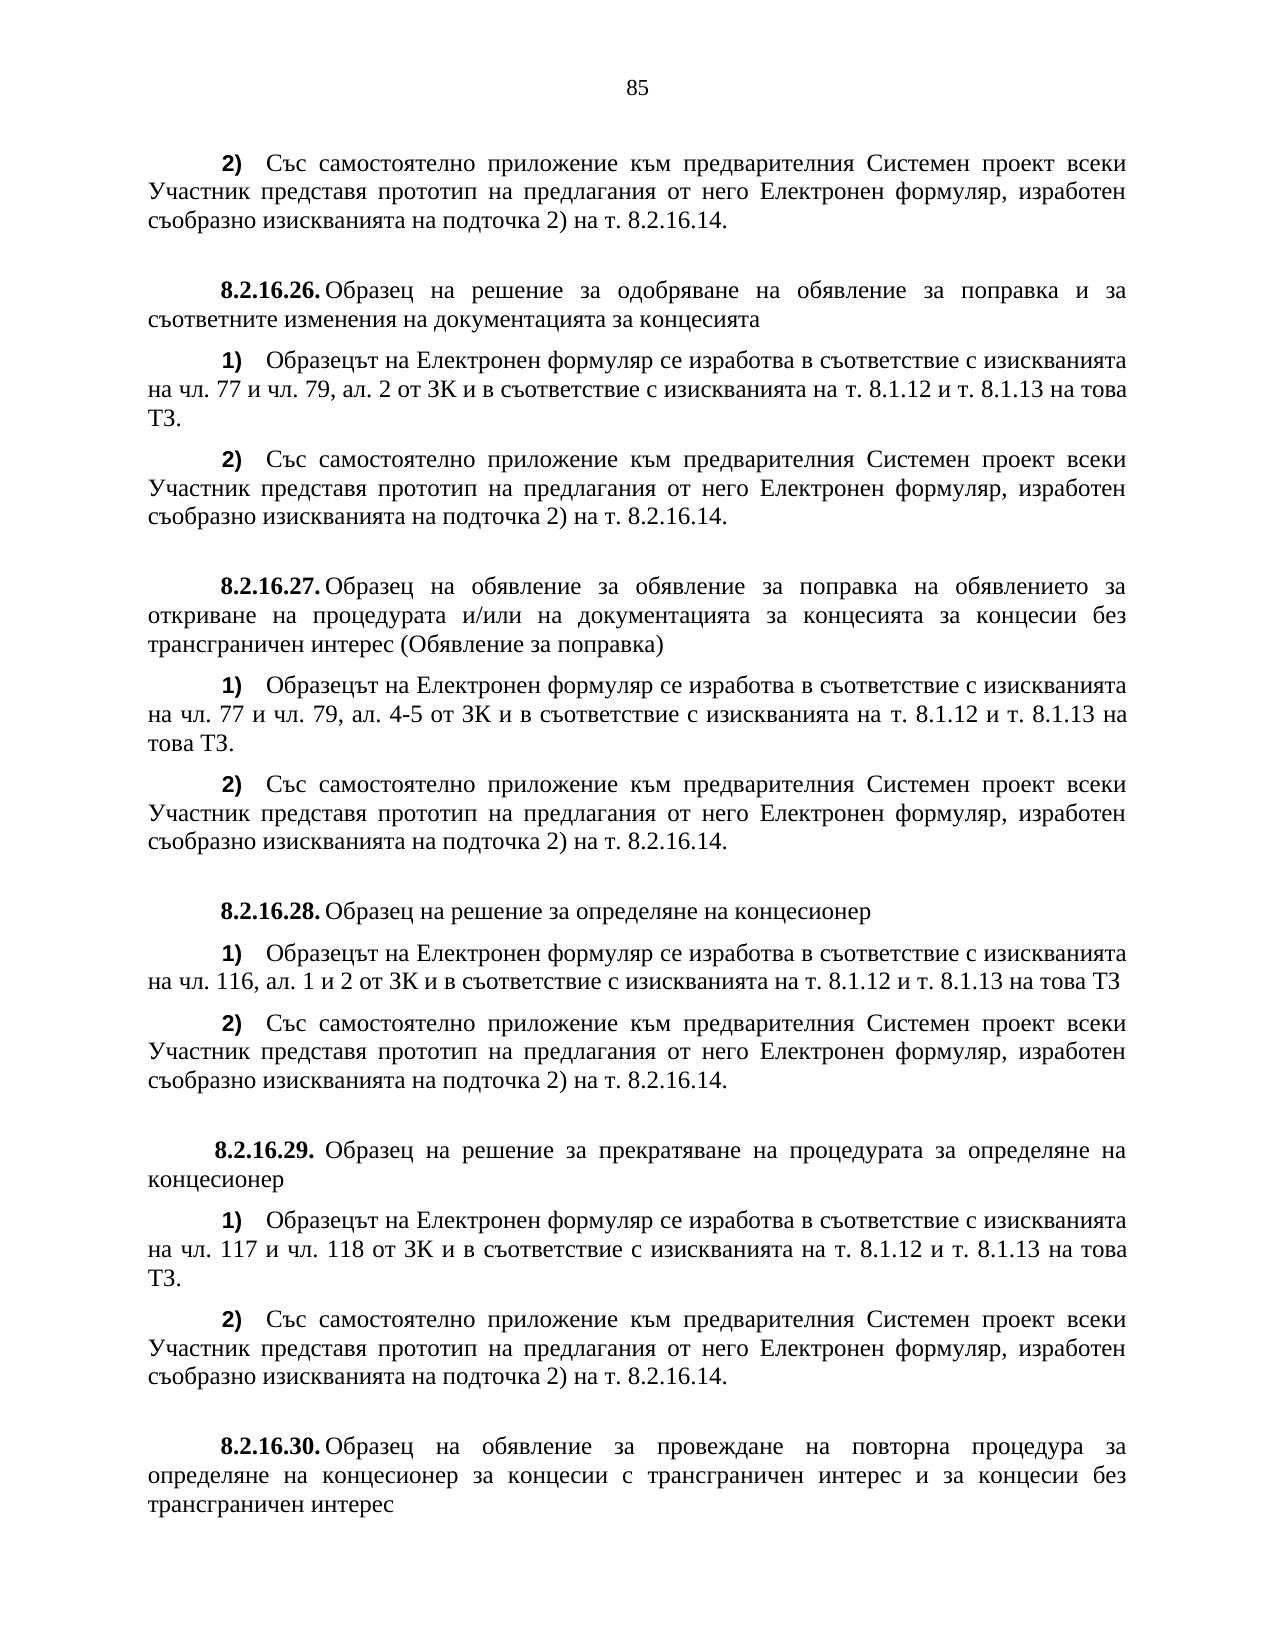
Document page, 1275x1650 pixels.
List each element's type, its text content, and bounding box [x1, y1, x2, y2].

list Със самостоятелно приложение към предварителния Системен проект всеки Участник представя прототип на предлагания от него Електронен формуляр, изработен съобразно изискванията на подточка 2) на т. 8.2.16.14. [148, 769, 1127, 855]
list Образец на обявление за обявление за поправка на обявлението за откриване на процедурата и/или на документацията за концесията за концесии без трансграничен интерес (Обявление за поправка) [148, 571, 1127, 658]
list Със самостоятелно приложение към предварителния Системен проект всеки Участник представя прототип на предлагания от него Електронен формуляр, изработен съобразно изискванията на подточка 2) на т. 8.2.16.14. [148, 444, 1127, 530]
list Образецът на Електронен формуляр се изработва в съответствие с изискванията на чл. 77 и чл. 79, ал. 4-5 от ЗК и в съответствие с изискванията на т. 8.1.12 и т. 8.1.13 на това ТЗ. [148, 670, 1127, 756]
list Образец на решение за определяне на концесионер [148, 896, 1127, 925]
list Образец на обявление за провеждане на повторна процедура за определяне на концесионер за концесии с трансграничен интерес и за концесии без трансграничен интерес [148, 1431, 1127, 1518]
list Образецът на Електронен формуляр се изработва в съответствие с изискванията на чл. 117 и чл. 118 от ЗК и в съответствие с изискванията на т. 8.1.12 и т. 8.1.13 на това ТЗ. [148, 1205, 1127, 1291]
list Образец на решение за одобряване на обявление за поправка и за съответните изменения на документацията за концесията [148, 275, 1127, 333]
list Образецът на Електронен формуляр се изработва в съответствие с изискванията на чл. 116, ал. 1 и 2 от ЗК и в съответствие с изискванията на т. 8.1.12 и т. 8.1.13 на това ТЗ [148, 938, 1127, 995]
list Образец на решение за прекратяване на процедурата за определяне на концесионер [148, 1135, 1127, 1193]
list Образецът на Електронен формуляр се изработва в съответствие с изискванията на чл. 77 и чл. 79, ал. 2 от ЗК и в съответствие с изискванията на т. 8.1.12 и т. 8.1.13 на това ТЗ. [148, 345, 1127, 431]
list Със самостоятелно приложение към предварителния Системен проект всеки Участник представя прототип на предлагания от него Електронен формуляр, изработен съобразно изискванията на подточка 2) на т. 8.2.16.14. [148, 148, 1127, 234]
list Със самостоятелно приложение към предварителния Системен проект всеки Участник представя прототип на предлагания от него Електронен формуляр, изработен съобразно изискванията на подточка 2) на т. 8.2.16.14. [148, 1008, 1127, 1094]
list Със самостоятелно приложение към предварителния Системен проект всеки Участник представя прототип на предлагания от него Електронен формуляр, изработен съобразно изискванията на подточка 2) на т. 8.2.16.14. [148, 1304, 1127, 1390]
